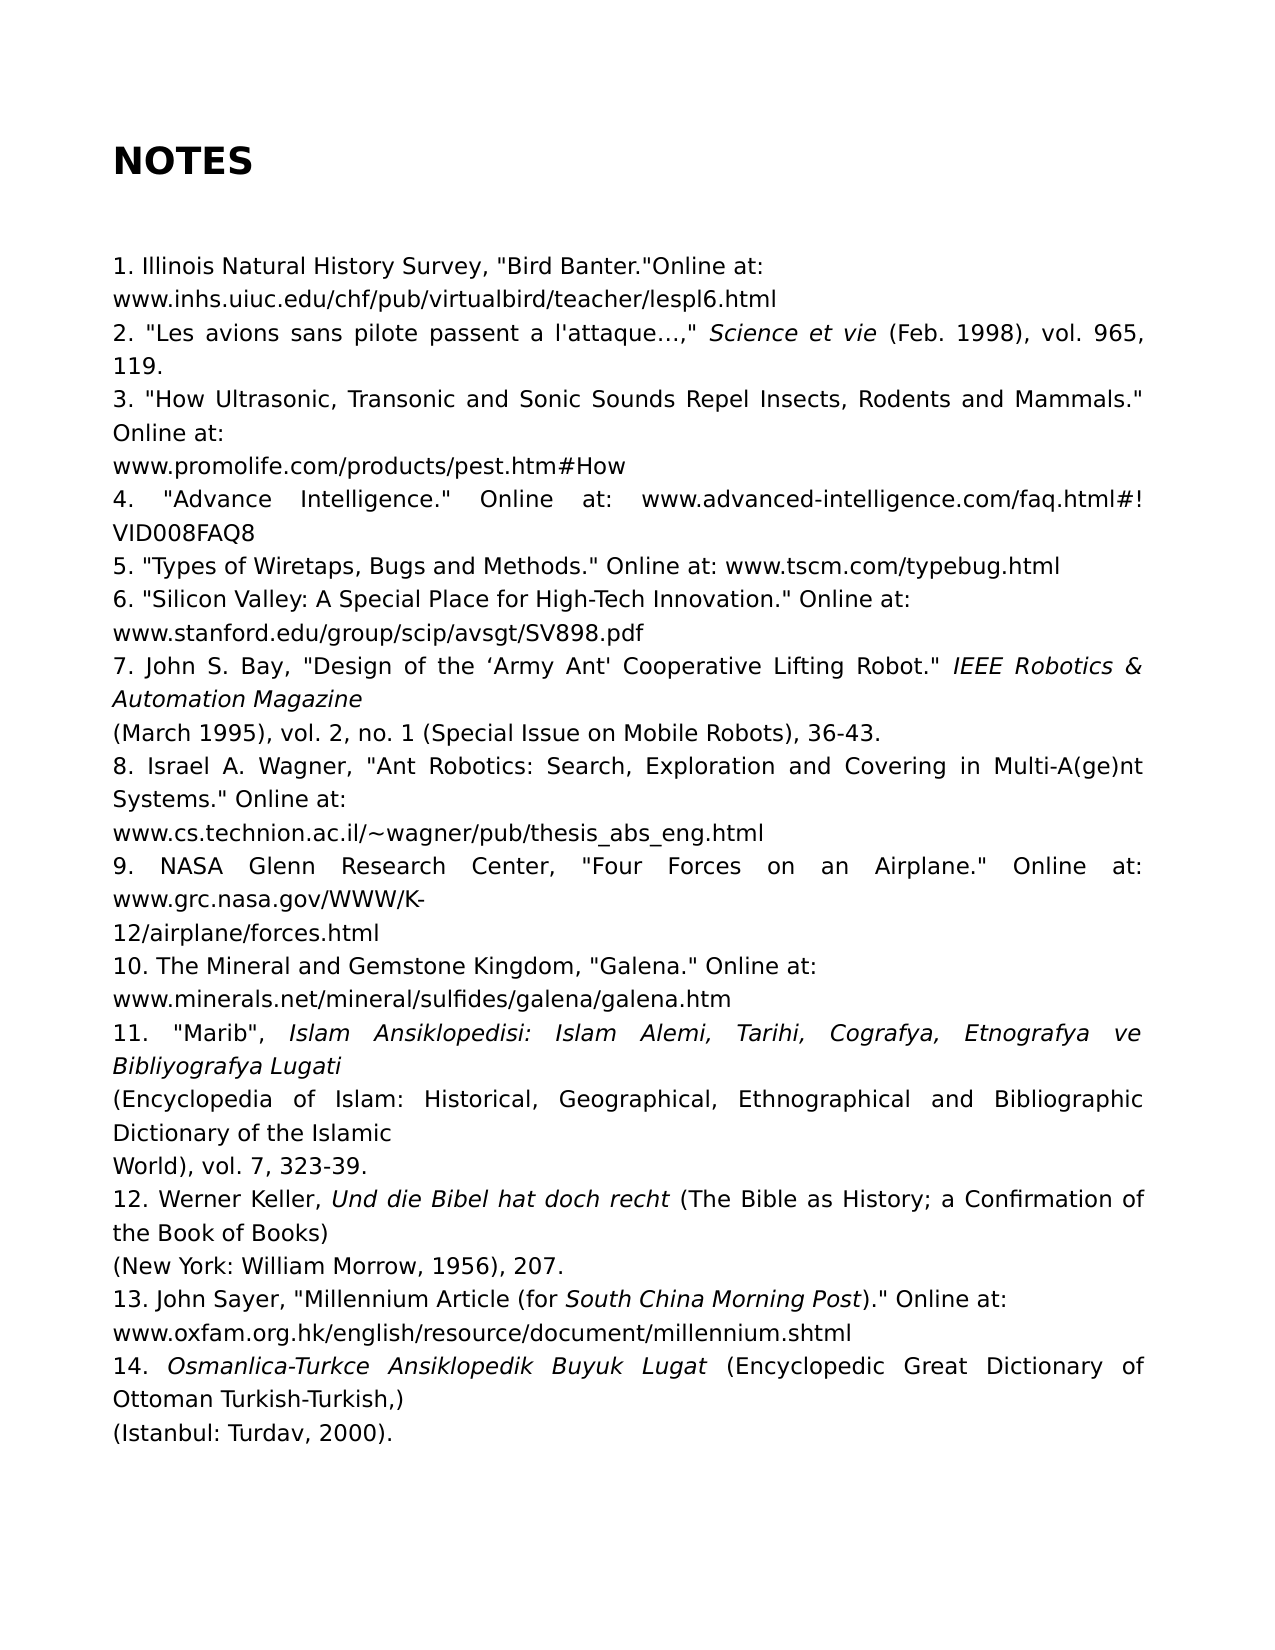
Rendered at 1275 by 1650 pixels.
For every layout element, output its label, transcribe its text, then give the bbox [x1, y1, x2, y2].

text 8. Israel A. Wagner, "Ant Robotics: Search, Exploration and Covering in Multi-A(ge)nt Systems." Online at: [112, 748, 1145, 814]
text 13. John Sayer, "Millennium Article (for South China Morning Post)." Online at: [112, 1281, 1145, 1314]
text 6. "Silicon Valley: A Special Place for High-Tech Innovation." Online at: [112, 581, 1145, 614]
text www.stanford.edu/group/scip/avsgt/SV898.pdf [112, 614, 1145, 648]
text 14. Osmanlica-Turkce Ansiklopedik Buyuk Lugat (Encyclopedic Great Dictionary of Ottoman Turkish-Turkish,) [112, 1348, 1145, 1414]
text (Encyclopedia of Islam: Historical, Geographical, Ethnographical and Bibliographic Dictionary of the Islamic [112, 1081, 1145, 1148]
text www.oxfam.org.hk/english/resource/document/millennium.shtml [112, 1314, 1145, 1348]
text (March 1995), vol. 2, no. 1 (Special Issue on Mobile Robots), 36-43. [112, 714, 1145, 748]
text 12/airplane/forces.html [112, 914, 1145, 948]
text 9. NASA Glenn Research Center, "Four Forces on an Airplane." Online at: www.grc.nasa.gov/WWW/K- [112, 848, 1145, 914]
text 7. John S. Bay, "Design of the ‘Army Ant' Cooperative Lifting Robot." IEEE Robotics & Automation Magazine [112, 648, 1145, 714]
text 12. Werner Keller, Und die Bibel hat doch recht (The Bible as History; a Confirmation of the Book of Books) [112, 1181, 1145, 1248]
text 10. The Mineral and Gemstone Kingdom, "Galena." Online at: [112, 948, 1145, 981]
text 11. "Marib", Islam Ansiklopedisi: Islam Alemi, Tarihi, Cografya, Etnografya ve Bibliyografya Lugati [112, 1014, 1145, 1081]
text 1. Illinois Natural History Survey, "Bird Banter."Online at: [112, 248, 1145, 281]
text 2. "Les avions sans pilote passent a l'attaque…," Science et vie (Feb. 1998), vol. 965, 119. [112, 314, 1145, 381]
text World), vol. 7, 323-39. [112, 1148, 1145, 1181]
text www.inhs.uiuc.edu/chf/pub/virtualbird/teacher/lespl6.html [112, 281, 1145, 314]
text (New York: William Morrow, 1956), 207. [112, 1248, 1145, 1281]
text www.promolife.com/products/pest.htm#How [112, 448, 1145, 481]
text NOTES [112, 148, 1145, 181]
text www.cs.technion.ac.il/~wagner/pub/thesis_abs_eng.html [112, 814, 1145, 848]
text 5. "Types of Wiretaps, Bugs and Methods." Online at: www.tscm.com/typebug.html [112, 548, 1145, 581]
text (Istanbul: Turdav, 2000). [112, 1414, 1145, 1448]
text 3. "How Ultrasonic, Transonic and Sonic Sounds Repel Insects, Rodents and Mammals." Online at: [112, 381, 1145, 448]
text 4. "Advance Intelligence." Online at: www.advanced-intelligence.com/faq.html#!VID008FAQ8 [112, 481, 1145, 548]
text www.minerals.net/mineral/sulfides/galena/galena.htm [112, 981, 1145, 1014]
